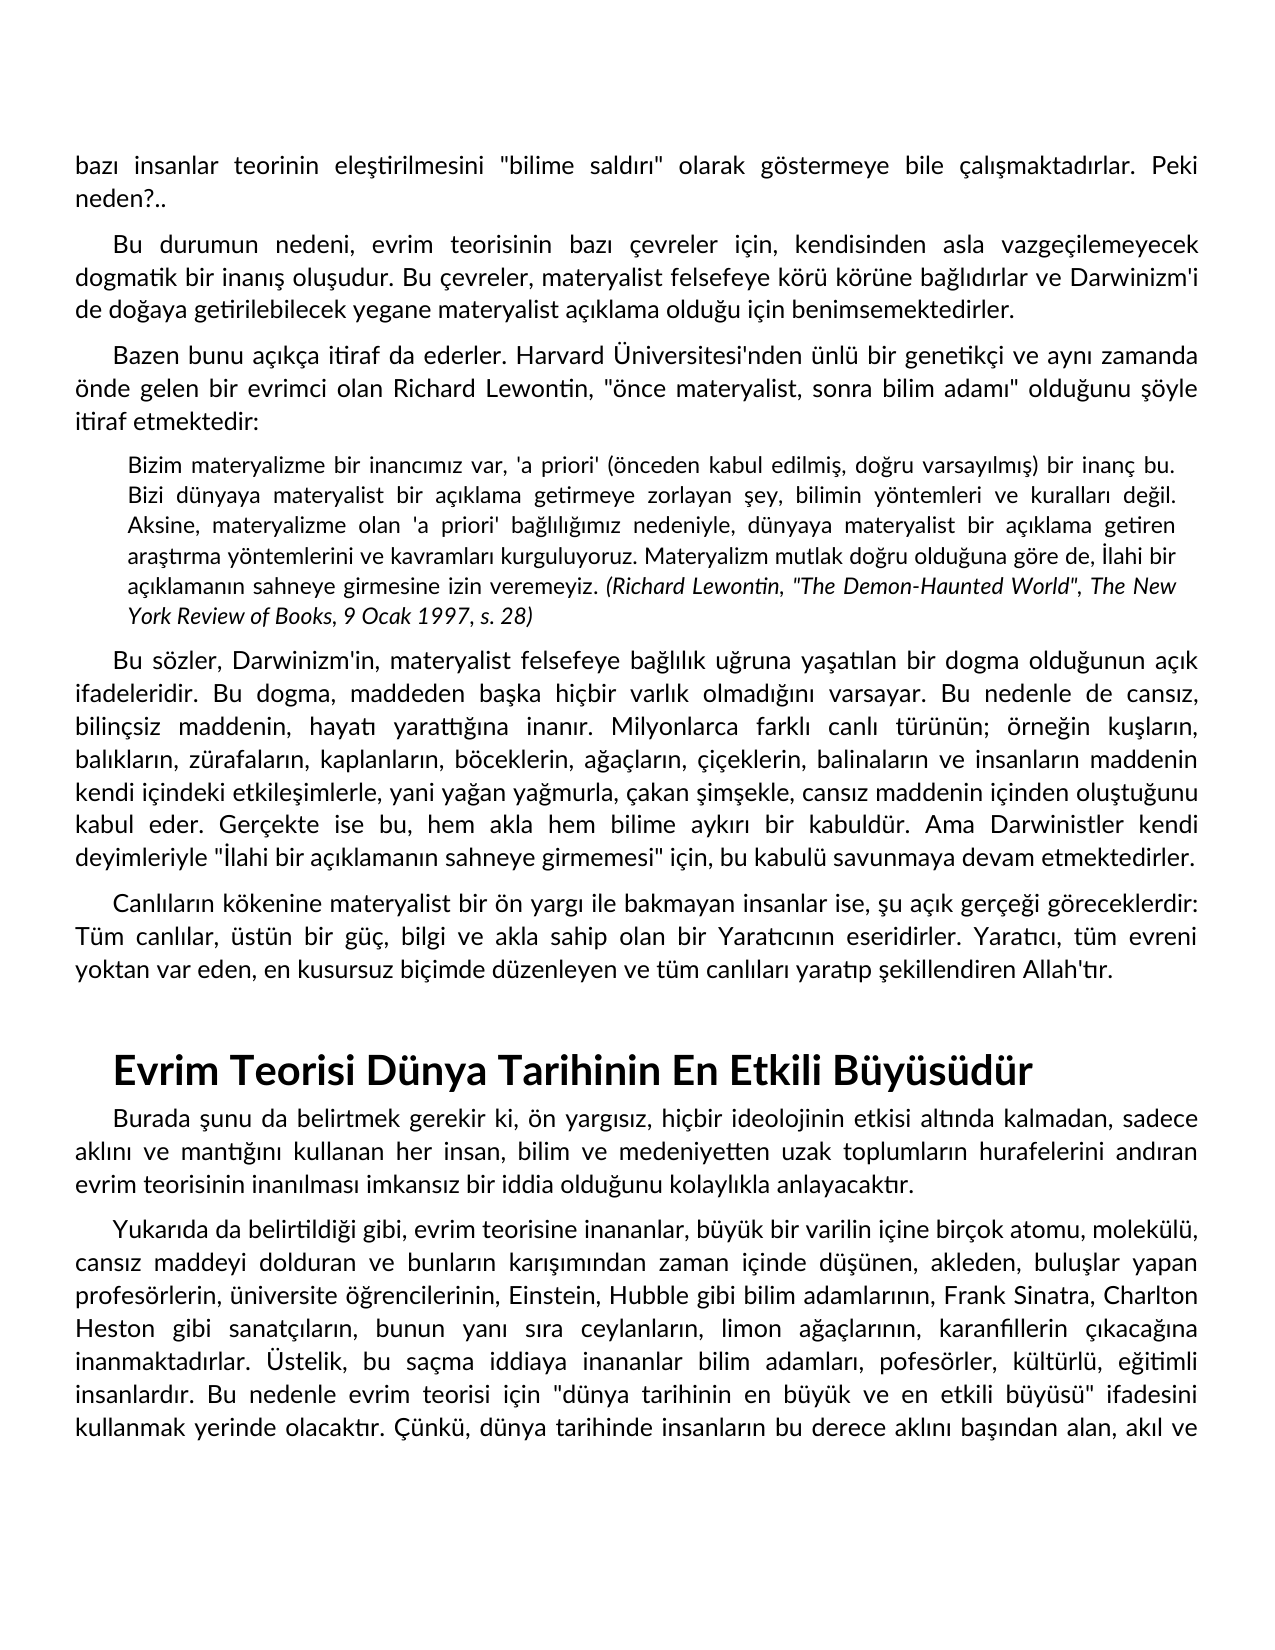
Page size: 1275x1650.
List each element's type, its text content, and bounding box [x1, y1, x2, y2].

text Bu sözler, Darwinizm'in, materyalist felsefeye bağlılık uğruna yaşatılan bir dogma olduğunun açık ifadeleridir. Bu dogma, maddeden başka hiçbir varlık olmadığını varsayar. Bu nedenle de cansız, bilinçsiz maddenin, hayatı yarattığına inanır. Milyonlarca farklı canlı türünün; örneğin kuşların, balıkların, zürafaların, kaplanların, böceklerin, ağaçların, çiçeklerin, balinaların ve insanların maddenin kendi içindeki etkileşimlerle, yani yağan yağmurla, çakan şimşekle, cansız maddenin içinden oluştuğunu kabul eder. Gerçekte ise bu, hem akla hem bilime aykırı bir kabuldür. Ama Darwinistler kendi deyimleriyle "İlahi bir açıklamanın sahneye girmemesi" için, bu kabulü savunmaya devam etmektedirler. [75, 644, 1200, 872]
text Bazen bunu açıkça itiraf da ederler. Harvard Üniversitesi'nden ünlü bir genetikçi ve aynı zamanda önde gelen bir evrimci olan Richard Lewontin, "önce materyalist, sonra bilim adamı" olduğunu şöyle itiraf etmektedir: [75, 339, 1200, 435]
text Burada şunu da belirtmek gerekir ki, ön yargısız, hiçbir ideolojinin etkisi altında kalmadan, sadece aklını ve mantığını kullanan her insan, bilim ve medeniyetten uzak toplumların hurafelerini andıran evrim teorisinin inanılması imkansız bir iddia olduğunu kolaylıkla anlayacaktır. [75, 1102, 1200, 1198]
text Bizim materyalizme bir inancımız var, 'a priori' (önceden kabul edilmiş, doğru varsayılmış) bir inanç bu. Bizi dünyaya materyalist bir açıklama getirmeye zorlayan şey, bilimin yöntemleri ve kuralları değil. Aksine, materyalizme olan 'a priori' bağlılığımız nedeniyle, dünyaya materyalist bir açıklama getiren araştırma yöntemlerini ve kavramları kurguluyoruz. Materyalizm mutlak doğru olduğuna göre de, İlahi bir açıklamanın sahneye girmesine izin veremeyiz. (Richard Lewontin, "The Demon-Haunted World", The New York Review of Books, 9 Ocak 1997, s. 28) [127, 451, 1177, 629]
subtitle Evrim Teorisi Dünya Tarihinin En Etkili Büyüsüdür [112, 1044, 1200, 1094]
text bazı insanlar teorinin eleştirilmesini "bilime saldırı" olarak göstermeye bile çalışmaktadırlar. Peki neden?.. [75, 150, 1200, 213]
text Yukarıda da belirtildiği gibi, evrim teorisine inananlar, büyük bir varilin içine birçok atomu, molekülü, cansız maddeyi dolduran ve bunların karışımından zaman içinde düşünen, akleden, buluşlar yapan profesörlerin, üniversite öğrencilerinin, Einstein, Hubble gibi bilim adamlarının, Frank Sinatra, Charlton Heston gibi sanatçıların, bunun yanı sıra ceylanların, limon ağaçlarının, karanfillerin çıkacağına inanmaktadırlar. Üstelik, bu saçma iddiaya inananlar bilim adamları, pofesörler, kültürlü, eğitimli insanlardır. Bu nedenle evrim teorisi için "dünya tarihinin en büyük ve en etkili büyüsü" ifadesini kullanmak yerinde olacaktır. Çünkü, dünya tarihinde insanların bu derece aklını başından alan, akıl ve [75, 1214, 1200, 1441]
text Canlıların kökenine materyalist bir ön yargı ile bakmayan insanlar ise, şu açık gerçeği göreceklerdir: Tüm canlılar, üstün bir güç, bilgi ve akla sahip olan bir Yaratıcının eseridirler. Yaratıcı, tüm evreni yoktan var eden, en kusursuz biçimde düzenleyen ve tüm canlıları yaratıp şekillendiren Allah'tır. [75, 887, 1200, 983]
text Bu durumun nedeni, evrim teorisinin bazı çevreler için, kendisinden asla vazgeçilemeyecek dogmatik bir inanış oluşudur. Bu çevreler, materyalist felsefeye körü körüne bağlıdırlar ve Darwinizm'i de doğaya getirilebilecek yegane materyalist açıklama olduğu için benimsemektedirler. [75, 228, 1200, 324]
